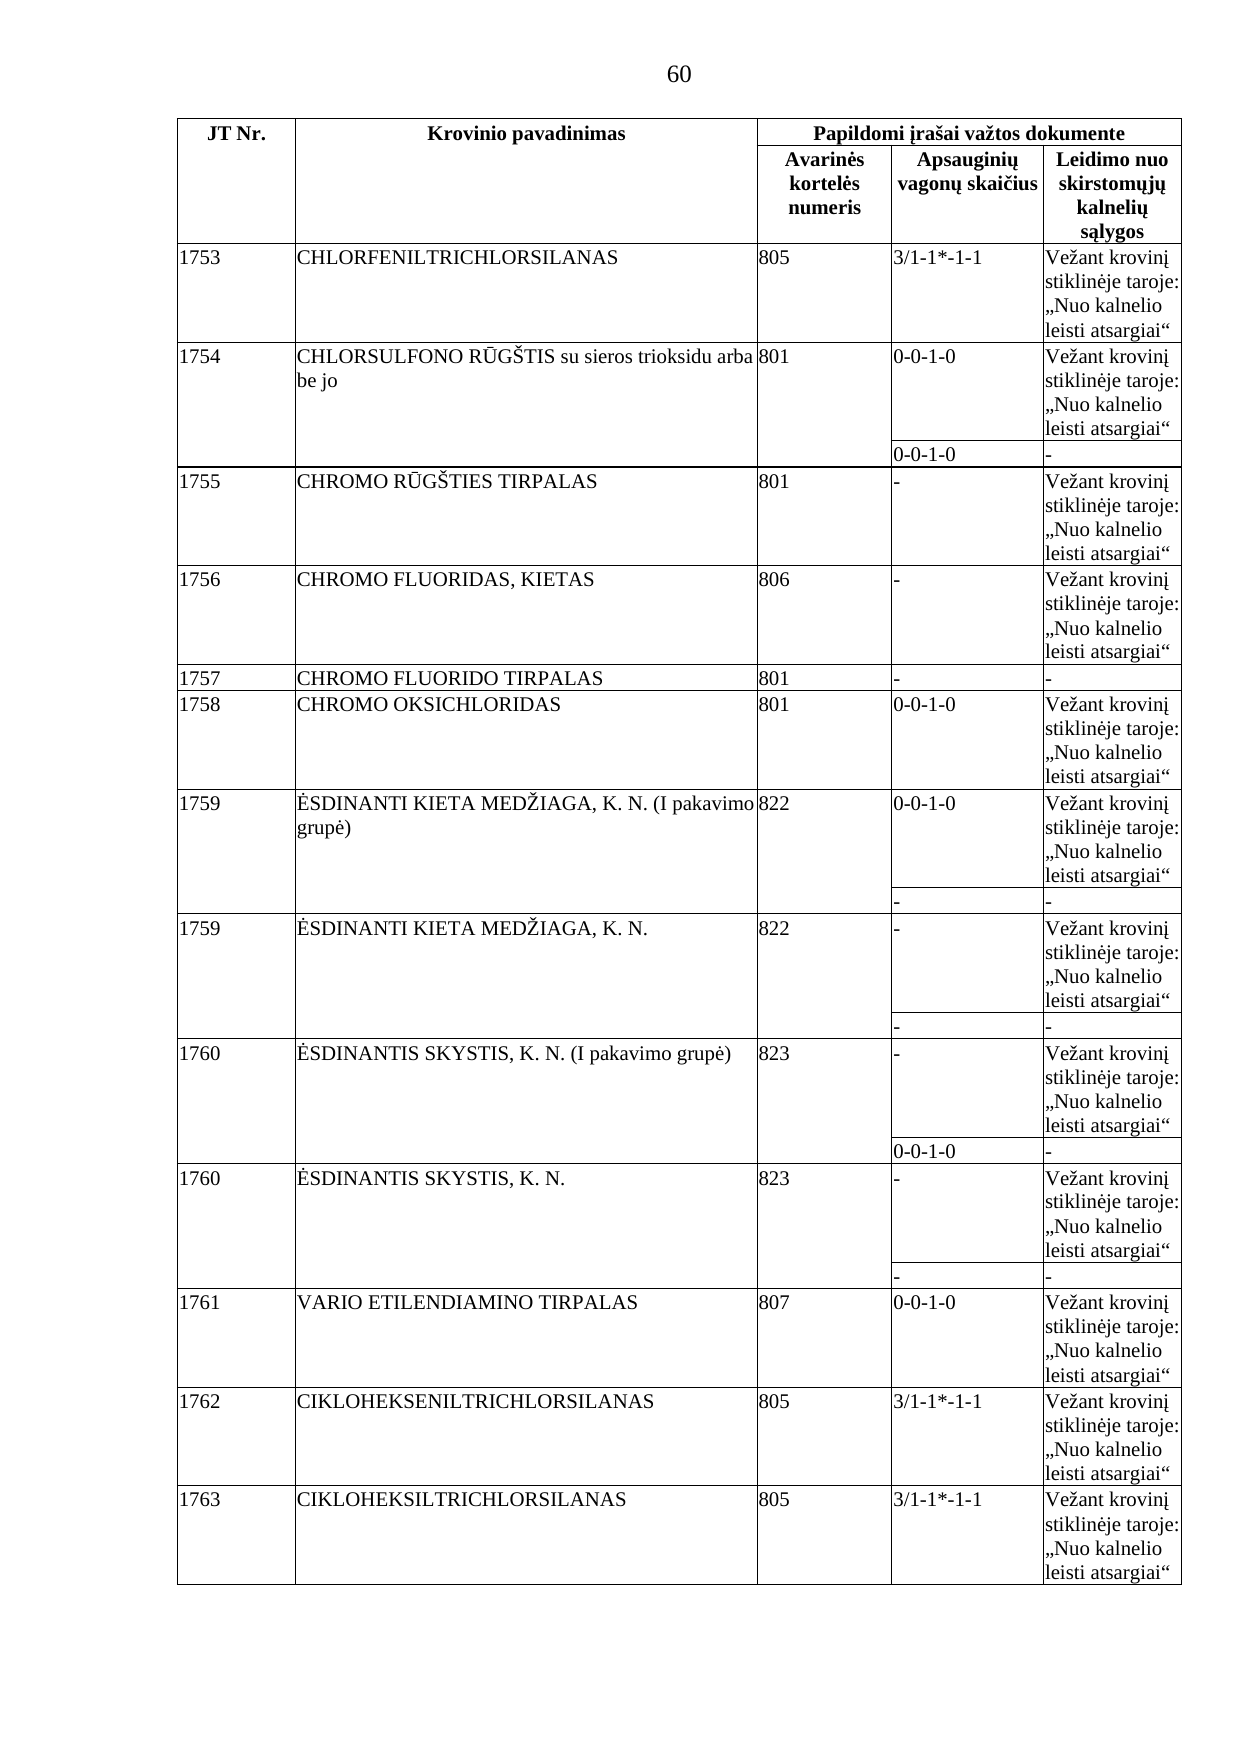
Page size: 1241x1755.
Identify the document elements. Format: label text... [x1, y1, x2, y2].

table_cell 805 [758, 1388, 891, 1485]
table_cell - [892, 468, 1043, 565]
table_cell - [1044, 1013, 1181, 1038]
table_cell 805 [758, 244, 891, 342]
table_cell Vežant krovinį stiklinėje taroje: „Nuo kalnelio leisti atsargiai“ [1044, 1164, 1181, 1262]
table_cell Vežant krovinį stiklinėje taroje: „Nuo kalnelio leisti atsargiai“ [1044, 691, 1181, 788]
table_cell - [1044, 1263, 1181, 1288]
table_cell ĖSDINANTIS SKYSTIS, K. N. (I pakavimo grupė) [296, 1039, 757, 1163]
table_cell CIKLOHEKSENILTRICHLORSILANAS [296, 1388, 757, 1485]
table_cell 1758 [178, 691, 295, 788]
table_cell 3/1-1*-1-1 [892, 244, 1043, 342]
table_cell VARIO ETILENDIAMINO TIRPALAS [296, 1289, 757, 1387]
table_cell CHLORFENILTRICHLORSILANAS [296, 244, 757, 342]
table_cell 3/1-1*-1-1 [892, 1388, 1043, 1485]
table_cell CIKLOHEKSILTRICHLORSILANAS [296, 1486, 757, 1584]
table_cell CHROMO FLUORIDO TIRPALAS [296, 665, 757, 690]
table_cell 801 [758, 665, 891, 690]
table_cell 823 [758, 1164, 891, 1288]
table_cell ĖSDINANTIS SKYSTIS, K. N. [296, 1164, 757, 1288]
table_cell 822 [758, 790, 891, 913]
table_header Krovinio pavadinimas [296, 119, 757, 243]
table_cell 801 [758, 343, 891, 466]
table_cell 805 [758, 1486, 891, 1584]
table_cell CHLORSULFONO RŪGŠTIS su sieros trioksidu arba be jo [296, 343, 757, 466]
table_cell Leidimo nuo skirstomųjų kalnelių sąlygos [1044, 146, 1181, 243]
table_cell - [1044, 665, 1181, 690]
table_cell - [892, 1013, 1043, 1038]
table_cell Vežant krovinį stiklinėje taroje: „Nuo kalnelio leisti atsargiai“ [1044, 468, 1181, 565]
table_cell 1760 [178, 1039, 295, 1163]
table_cell Vežant krovinį stiklinėje taroje: „Nuo kalnelio leisti atsargiai“ [1044, 1039, 1181, 1137]
table_cell 3/1-1*-1-1 [892, 1486, 1043, 1584]
table_cell 0-0-1-0 [892, 790, 1043, 887]
table_cell 1756 [178, 566, 295, 663]
table_cell 1760 [178, 1164, 295, 1288]
table_cell ĖSDINANTI KIETA MEDŽIAGA, K. N. [296, 914, 757, 1038]
table_cell 806 [758, 566, 891, 663]
table_cell 0-0-1-0 [892, 343, 1043, 440]
table_cell Vežant krovinį stiklinėje taroje: „Nuo kalnelio leisti atsargiai“ [1044, 1486, 1181, 1584]
table_cell Avarinės kortelės numeris [758, 146, 891, 243]
table_cell Vežant krovinį stiklinėje taroje: „Nuo kalnelio leisti atsargiai“ [1044, 790, 1181, 887]
table_cell Vežant krovinį stiklinėje taroje: „Nuo kalnelio leisti atsargiai“ [1044, 1289, 1181, 1387]
table_cell 0-0-1-0 [892, 691, 1043, 788]
table_cell 823 [758, 1039, 891, 1163]
table_cell 1759 [178, 914, 295, 1038]
table_cell Apsauginių vagonų skaičius [892, 146, 1043, 243]
table_cell Vežant krovinį stiklinėje taroje: „Nuo kalnelio leisti atsargiai“ [1044, 343, 1181, 440]
table_cell 822 [758, 914, 891, 1038]
table_cell 1755 [178, 468, 295, 565]
table_cell 1757 [178, 665, 295, 690]
table_header JT Nr. [178, 119, 295, 243]
table_cell 1763 [178, 1486, 295, 1584]
table_cell 1759 [178, 790, 295, 913]
table_cell Vežant krovinį stiklinėje taroje: „Nuo kalnelio leisti atsargiai“ [1044, 244, 1181, 342]
table_cell 1761 [178, 1289, 295, 1387]
table_cell 0-0-1-0 [892, 1138, 1043, 1163]
table_cell - [892, 1263, 1043, 1288]
table_cell - [892, 665, 1043, 690]
table_cell 1762 [178, 1388, 295, 1485]
table_cell - [892, 1164, 1043, 1262]
table_cell Vežant krovinį stiklinėje taroje: „Nuo kalnelio leisti atsargiai“ [1044, 914, 1181, 1012]
table_cell Vežant krovinį stiklinėje taroje: „Nuo kalnelio leisti atsargiai“ [1044, 566, 1181, 663]
table_cell 0-0-1-0 [892, 1289, 1043, 1387]
table_cell 801 [758, 468, 891, 565]
table_cell ĖSDINANTI KIETA MEDŽIAGA, K. N. (I pakavimo grupė) [296, 790, 757, 913]
table_cell - [892, 888, 1043, 913]
table_header Papildomi įrašai važtos dokumente [758, 119, 1181, 144]
table_cell - [892, 566, 1043, 663]
table_cell - [1044, 441, 1181, 466]
table_cell 1754 [178, 343, 295, 466]
table_cell 1753 [178, 244, 295, 342]
table_cell - [1044, 888, 1181, 913]
table_cell - [1044, 1138, 1181, 1163]
table_cell 0-0-1-0 [892, 441, 1043, 466]
table_cell CHROMO RŪGŠTIES TIRPALAS [296, 468, 757, 565]
table_cell 807 [758, 1289, 891, 1387]
table_cell CHROMO FLUORIDAS, KIETAS [296, 566, 757, 663]
table_cell CHROMO OKSICHLORIDAS [296, 691, 757, 788]
table_cell Vežant krovinį stiklinėje taroje: „Nuo kalnelio leisti atsargiai“ [1044, 1388, 1181, 1485]
table_cell - [892, 1039, 1043, 1137]
table_cell 801 [758, 691, 891, 788]
table_cell - [892, 914, 1043, 1012]
